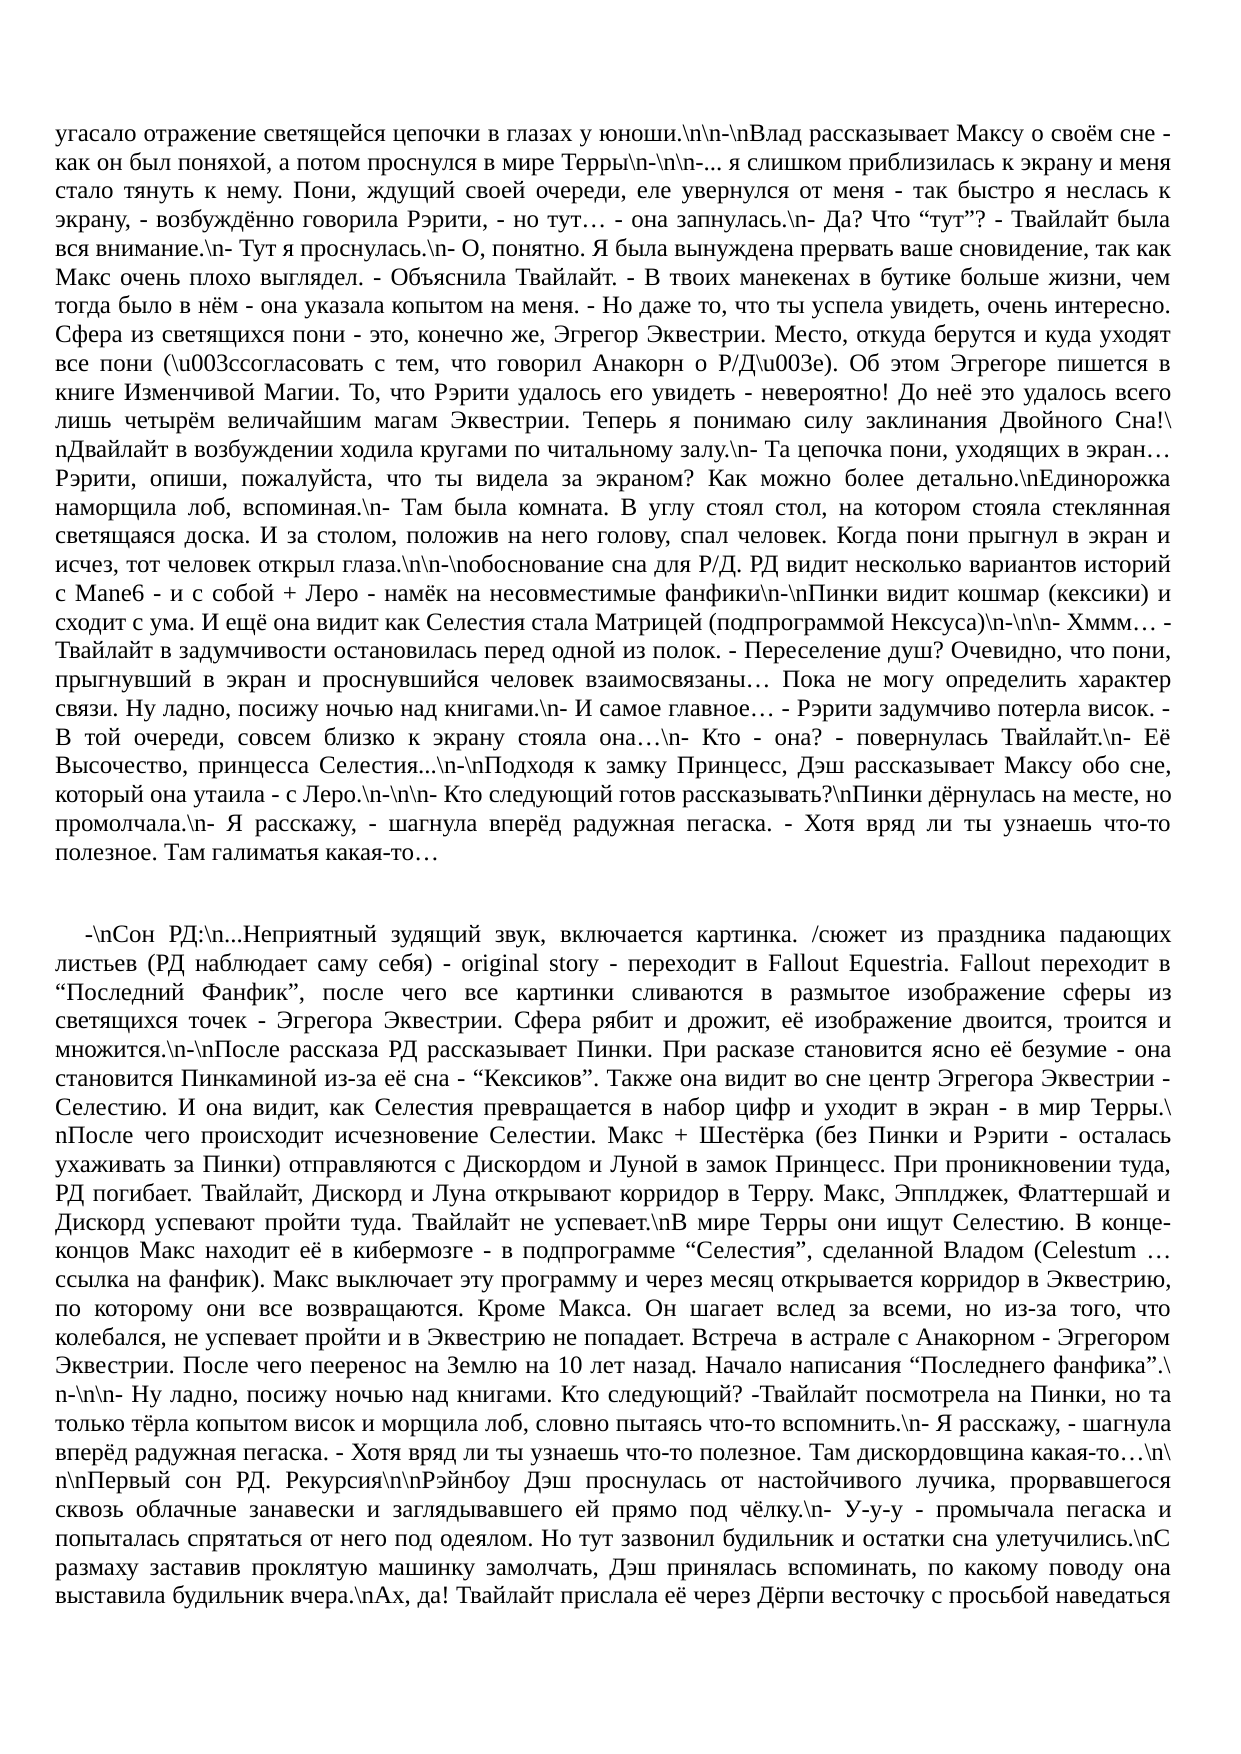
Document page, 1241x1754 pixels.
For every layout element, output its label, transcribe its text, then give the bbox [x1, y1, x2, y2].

text угасало отражение светящейся цепочки в глазах у юноши.\n\n-\nВлад рассказывает Максу о своём сне - как он был поняхой, а потом проснулся в мире Терры\n-\n\n-... я слишком приблизилась к экрану и меня стало тянуть к нему. Пони, ждущий своей очереди, еле увернулся от меня - так быстро я неслась к экрану, - возбуждённо говорила Рэрити, - но тут… - она запнулась.\n- Да? Что “тут”? - Твайлайт была вся внимание.\n- Тут я проснулась.\n- О, понятно. Я была вынуждена прервать ваше сновидение, так как Макс очень плохо выглядел. - Объяснила Твайлайт. - В твоих манекенах в бутике больше жизни, чем тогда было в нём - она указала копытом на меня. - Но даже то, что ты успела увидеть, очень интересно. Сфера из светящихся пони - это, конечно же, Эгрегор Эквестрии. Место, откуда берутся и куда уходят все пони (\u003cсогласовать с тем, что говорил Анакорн о Р/Д\u003e). Об этом Эгрегоре пишется в книге Изменчивой Магии. То, что Рэрити удалось его увидеть - невероятно! До неё это удалось всего лишь четырём величайшим магам Эквестрии. Теперь я понимаю силу заклинания Двойного Сна!\nДвайлайт в возбуждении ходила кругами по читальному залу.\n- Та цепочка пони, уходящих в экран… Рэрити, опиши, пожалуйста, что ты видела за экраном? Как можно более детально.\nЕдинорожка наморщила лоб, вспоминая.\n- Там была комната. В углу стоял стол, на котором стояла стеклянная светящаяся доска. И за столом, положив на него голову, спал человек. Когда пони прыгнул в экран и исчез, тот человек открыл глаза.\n\n-\nобоснование сна для Р/Д. РД видит несколько вариантов историй с Mane6 - и с собой + Леро - намёк на несовместимые фанфики\n-\nПинки видит кошмар (кексики) и сходит с ума. И ещё она видит как Селестия стала Матрицей (подпрограммой Нексуса)\n-\n\n- Хммм… - Твайлайт в задумчивости остановилась перед одной из полок. - Переселение душ? Очевидно, что пони, прыгнувший в экран и проснувшийся человек взаимосвязаны… Пока не могу определить характер связи. Ну ладно, посижу ночью над книгами.\n- И самое главное… - Рэрити задумчиво потерла висок. - В той очереди, совсем близко к экрану стояла она…\n- Кто - она? - повернулась Твайлайт.\n- Её Высочество, принцесса Селестия...\n-\nПодходя к замку Принцесс, Дэш рассказывает Максу обо сне, который она утаила - с Леро.\n-\n\n- Кто следующий готов рассказывать?\nПинки дёрнулась на месте, но промолчала.\n- Я расскажу, - шагнула вперёд радужная пегаска. - Хотя вряд ли ты узнаешь что-то полезное. Там галиматья какая-то… [55, 118, 1172, 866]
text -\nСон РД:\n...Неприятный зудящий звук, включается картинка. /сюжет из праздника падающих листьев (РД наблюдает саму себя) - original story - переходит в Fallout Equestria. Fallout переходит в “Последний Фанфик”, после чего все картинки сливаются в размытое изображение сферы из светящихся точек - Эгрегора Эквестрии. Сфера рябит и дрожит, её изображение двоится, троится и множится.\n-\nПосле рассказа РД рассказывает Пинки. При расказе становится ясно её безумие - она становится Пинкаминой из-за её сна - “Кексиков”. Также она видит во сне центр Эгрегора Эквестрии - Селестию. И она видит, как Селестия превращается в набор цифр и уходит в экран - в мир Терры.\nПосле чего происходит исчезновение Селестии. Макс + Шестёрка (без Пинки и Рэрити - осталась ухаживать за Пинки) отправляются с Дискордом и Луной в замок Принцесс. При проникновении туда, РД погибает. Твайлайт, Дискорд и Луна открывают корридор в Терру. Макс, Эпплджек, Флаттершай и Дискорд успевают пройти туда. Твайлайт не успевает.\nВ мире Терры они ищут Селестию. В конце-концов Макс находит её в кибермозге - в подпрограмме “Селестия”, сделанной Владом (Celestum … ссылка на фанфик). Макс выключает эту программу и через месяц открывается корридор в Эквестрию, по которому они все возвращаются. Кроме Макса. Он шагает вслед за всеми, но из-за того, что колебался, не успевает пройти и в Эквестрию не попадает. Встреча в астрале с Анакорном - Эгрегором Эквестрии. После чего пееренос на Землю на 10 лет назад. Начало написания “Последнего фанфика”.\n-\n\n- Ну ладно, посижу ночью над книгами. Кто следующий? -Твайлайт посмотрела на Пинки, но та только тёрла копытом висок и морщила лоб, словно пытаясь что-то вспомнить.\n- Я расскажу, - шагнула вперёд радужная пегаска. - Хотя вряд ли ты узнаешь что-то полезное. Там дискордовщина какая-то…\n\n\nПервый сон РД. Рекурсия\n\nРэйнбоу Дэш проснулась от настойчивого лучика, прорвавшегося сквозь облачные занавески и заглядывавшего ей прямо под чёлку.\n- У-у-у - промычала пегаска и попыталась спрятаться от него под одеялом. Но тут зазвонил будильник и остатки сна улетучились.\nС размаху заставив проклятую машинку замолчать, Дэш принялась вспоминать, по какому поводу она выставила будильник вчера.\nАх, да! Твайлайт прислала её через Дёрпи весточку с просьбой наведаться [55, 919, 1172, 1609]
